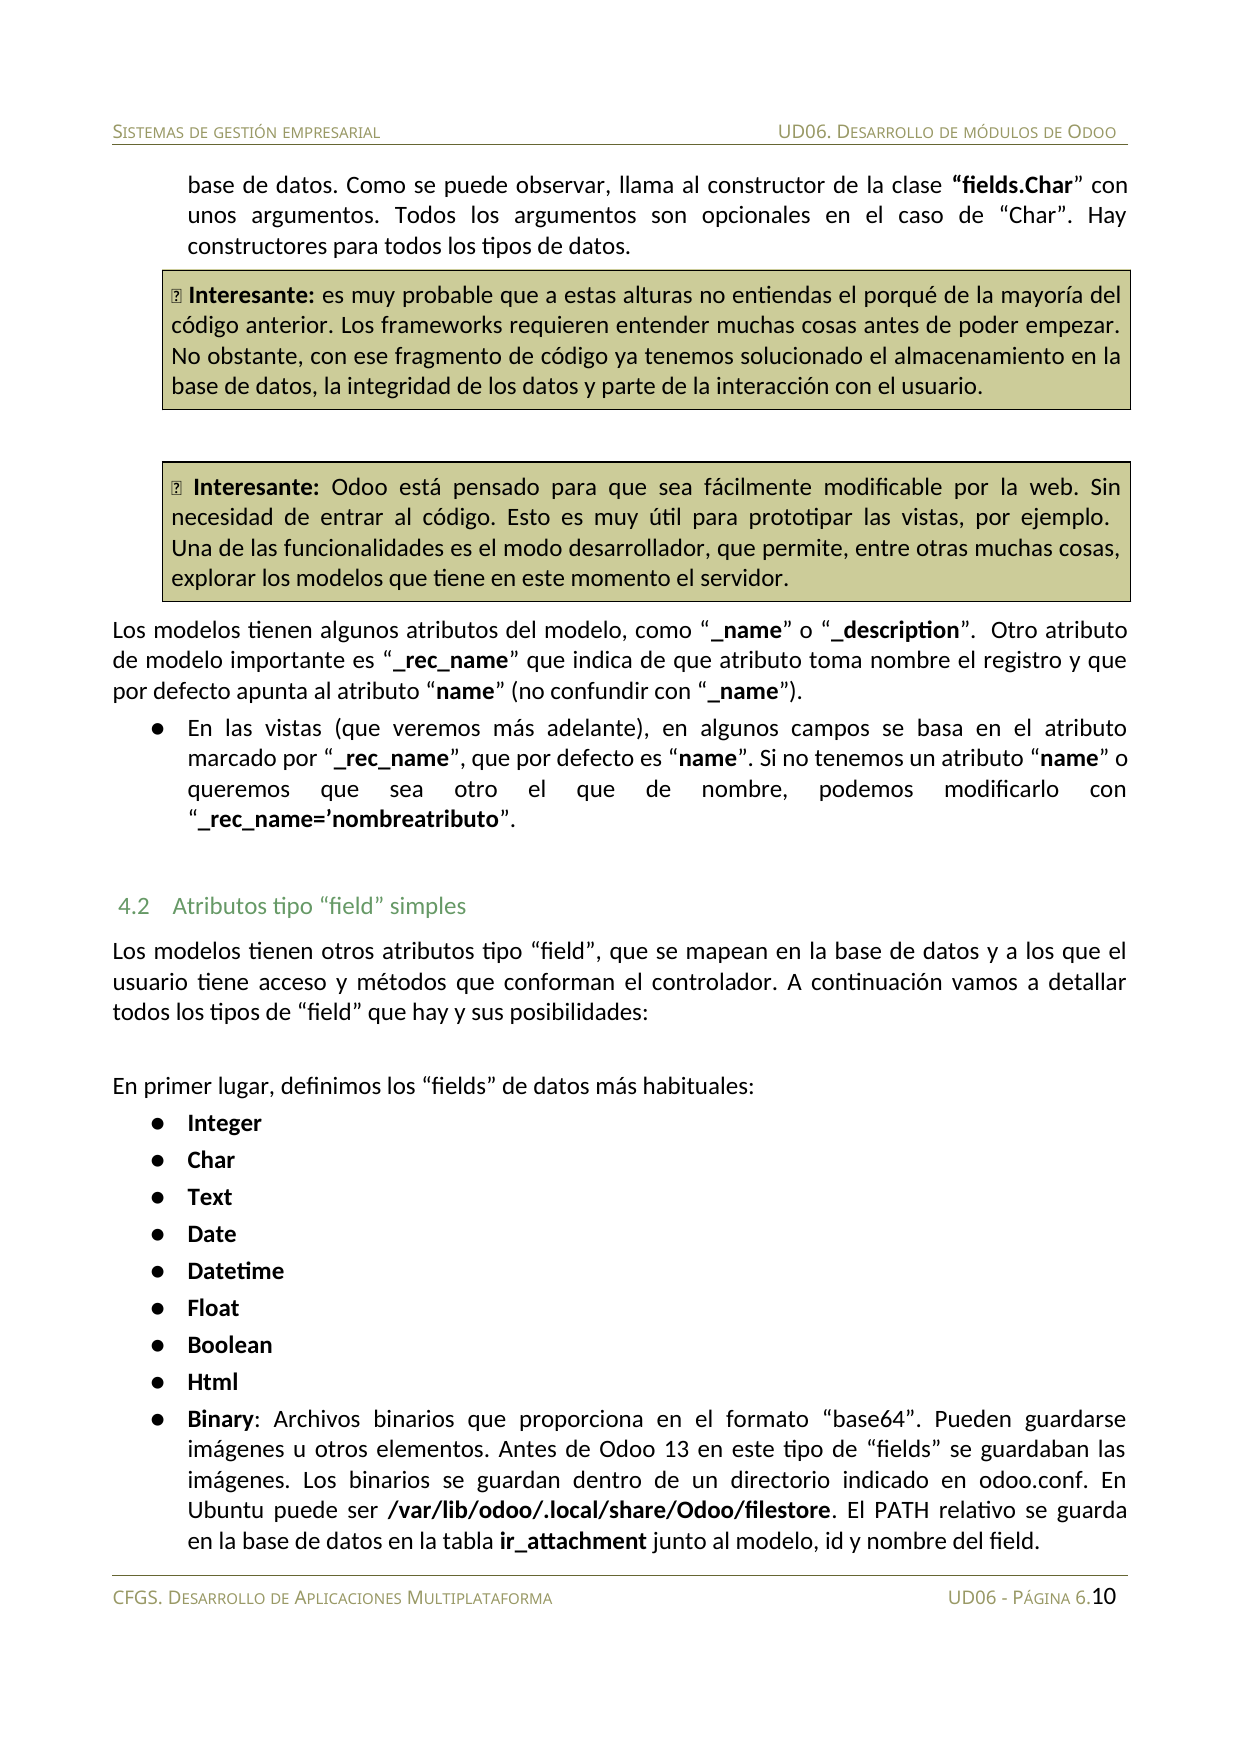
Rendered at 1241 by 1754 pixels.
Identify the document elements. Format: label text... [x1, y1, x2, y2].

list Html [150, 1366, 1128, 1397]
text En primer lugar, definimos los “fields” de datos más habituales: [112, 1070, 1128, 1101]
text 💬 Interesante: Odoo está pensado para que sea fácilmente modificable por la web. Sin necesidad de entrar al código. Esto es muy útil para prototipar las vistas, por ejemplo. Una de las funcionalidades es el modo desarrollador, que permite, entre otras muchas cosas, explorar los modelos que tiene en este momento el servidor. [163, 463, 1130, 601]
text Los modelos tienen algunos atributos del modelo, como “_name” o “_description”. Otro atributo de modelo importante es “_rec_name” que indica de que atributo toma nombre el registro y que por defecto apunta al atributo “name” (no confundir con “_name”). [112, 614, 1128, 706]
list Datetime [150, 1255, 1128, 1286]
list En las vistas (que veremos más adelante), en algunos campos se basa en el atributo marcado por “_rec_name”, que por defecto es “name”. Si no tenemos un atributo “name” o queremos que sea otro el que de nombre, podemos modificarlo con “_rec_name=’nombreatributo”. [150, 712, 1128, 834]
text 💬 Interesante: es muy probable que a estas alturas no entiendas el porqué de la mayoría del código anterior. Los frameworks requieren entender muchas cosas antes de poder empezar. No obstante, con ese fragmento de código ya tenemos solucionado el almacenamiento en la base de datos, la integridad de los datos y parte de la interacción con el usuario. [163, 271, 1130, 409]
list base de datos. Como se puede observar, llama al constructor de la clase “fields.Char” con unos argumentos. Todos los argumentos son opcionales en el caso de “Char”. Hay constructores para todos los tipos de datos. [150, 169, 1128, 261]
list Boolean [150, 1329, 1128, 1360]
list Binary: Archivos binarios que proporciona en el formato “base64”. Pueden guardarse imágenes u otros elementos. Antes de Odoo 13 en este tipo de “fields” se guardaban las imágenes. Los binarios se guardan dentro de un directorio indicado en odoo.conf. En Ubuntu puede ser /var/lib/odoo/.local/share/Odoo/filestore. El PATH relativo se guarda en la base de datos en la tabla ir_attachment junto al modelo, id y nombre del field. [150, 1403, 1128, 1556]
list Date [150, 1218, 1128, 1249]
list Text [150, 1181, 1128, 1212]
list Float [150, 1292, 1128, 1323]
text Los modelos tienen otros atributos tipo “field”, que se mapean en la base de datos y a los que el usuario tiene acceso y métodos que conforman el controlador. A continuación vamos a detallar todos los tipos de “field” que hay y sus posibilidades: [112, 935, 1128, 1027]
list Integer [150, 1107, 1128, 1138]
subtitle Atributos tipo “field” simples [112, 890, 1128, 921]
list Char [150, 1144, 1128, 1175]
